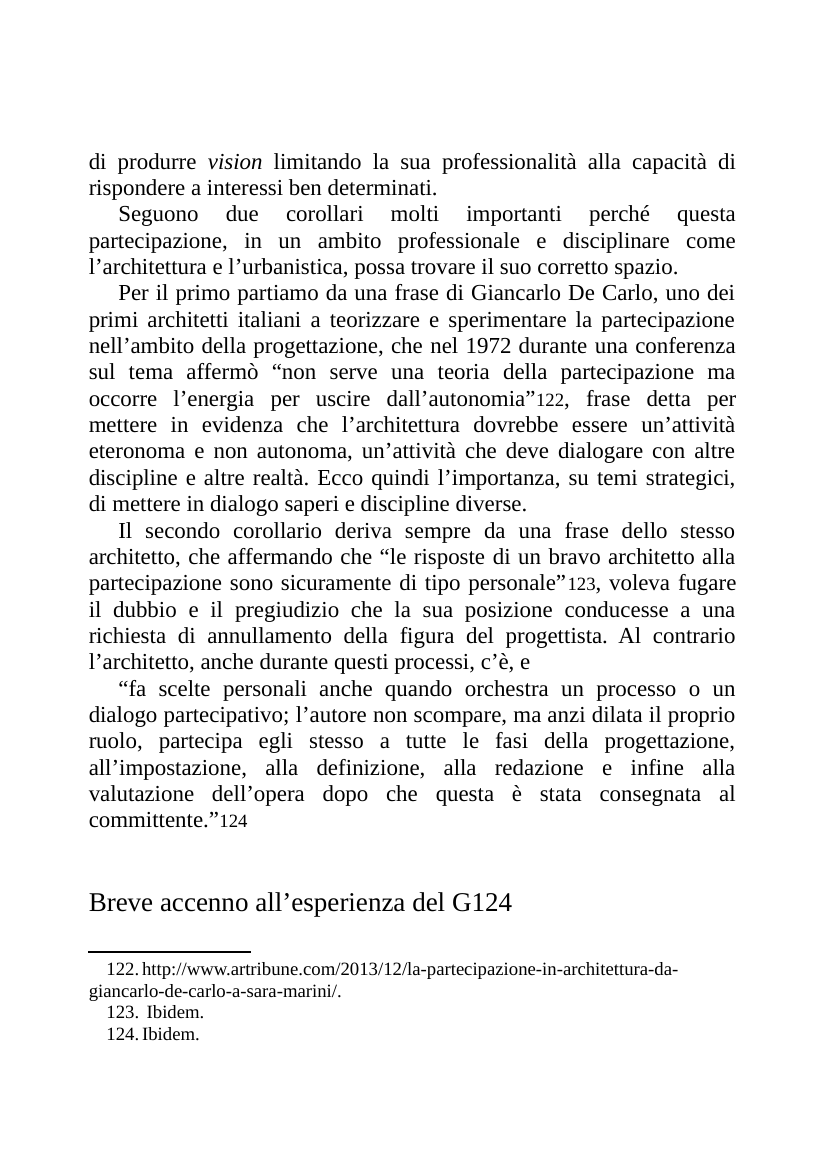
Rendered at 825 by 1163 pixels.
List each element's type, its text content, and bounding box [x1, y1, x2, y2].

text Seguono due corollari molti importanti perché questa partecipazione, in un ambito professionale e disciplinare come l’architettura e l’urbanistica, possa trovare il suo corretto spazio. [88, 200, 736, 279]
text Ibidem. [88, 1001, 736, 1023]
text http://www.artribune.com/2013/12/la-partecipazione-in-architettura-da-giancarlo-de-carlo-a-sara-marini/. [88, 958, 736, 1001]
text di produrre vision limitando la sua professionalità alla capacità di rispondere a interessi ben determinati. [88, 148, 736, 200]
text Per il primo partiamo da una frase di Giancarlo De Carlo, uno dei primi architetti italiani a teorizzare e sperimentare la partecipazione nell’ambito della progettazione, che nel 1972 durante una conferenza sul tema affermò “non serve una teoria della partecipazione ma occorre l’energia per uscire dall’autonomia”, frase detta per mettere in evidenza che l’architettura dovrebbe essere un’attività eteronoma e non autonoma, un’attività che deve dialogare con altre discipline e altre realtà. Ecco quindi l’importanza, su temi strategici, di mettere in dialogo saperi e discipline diverse. [88, 279, 736, 517]
text “fa scelte personali anche quando orchestra un processo o un dialogo partecipativo; l’autore non scompare, ma anzi dilata il proprio ruolo, partecipa egli stesso a tutte le fasi della progettazione, all’impostazione, alla definizione, alla redazione e infine alla valutazione dell’opera dopo che questa è stata consegnata al committente.” [88, 675, 736, 833]
text Il secondo corollario deriva sempre da una frase dello stesso architetto, che affermando che “le risposte di un bravo architetto alla partecipazione sono sicuramente di tipo personale”, voleva fugare il dubbio e il pregiudizio che la sua posizione conducesse a una richiesta di annullamento della figura del progettista. Al contrario l’architetto, anche durante questi processi, c’è, e [88, 517, 736, 675]
subtitle Breve accenno all’esperienza del G124 [88, 886, 736, 917]
text Ibidem. [88, 1023, 736, 1044]
